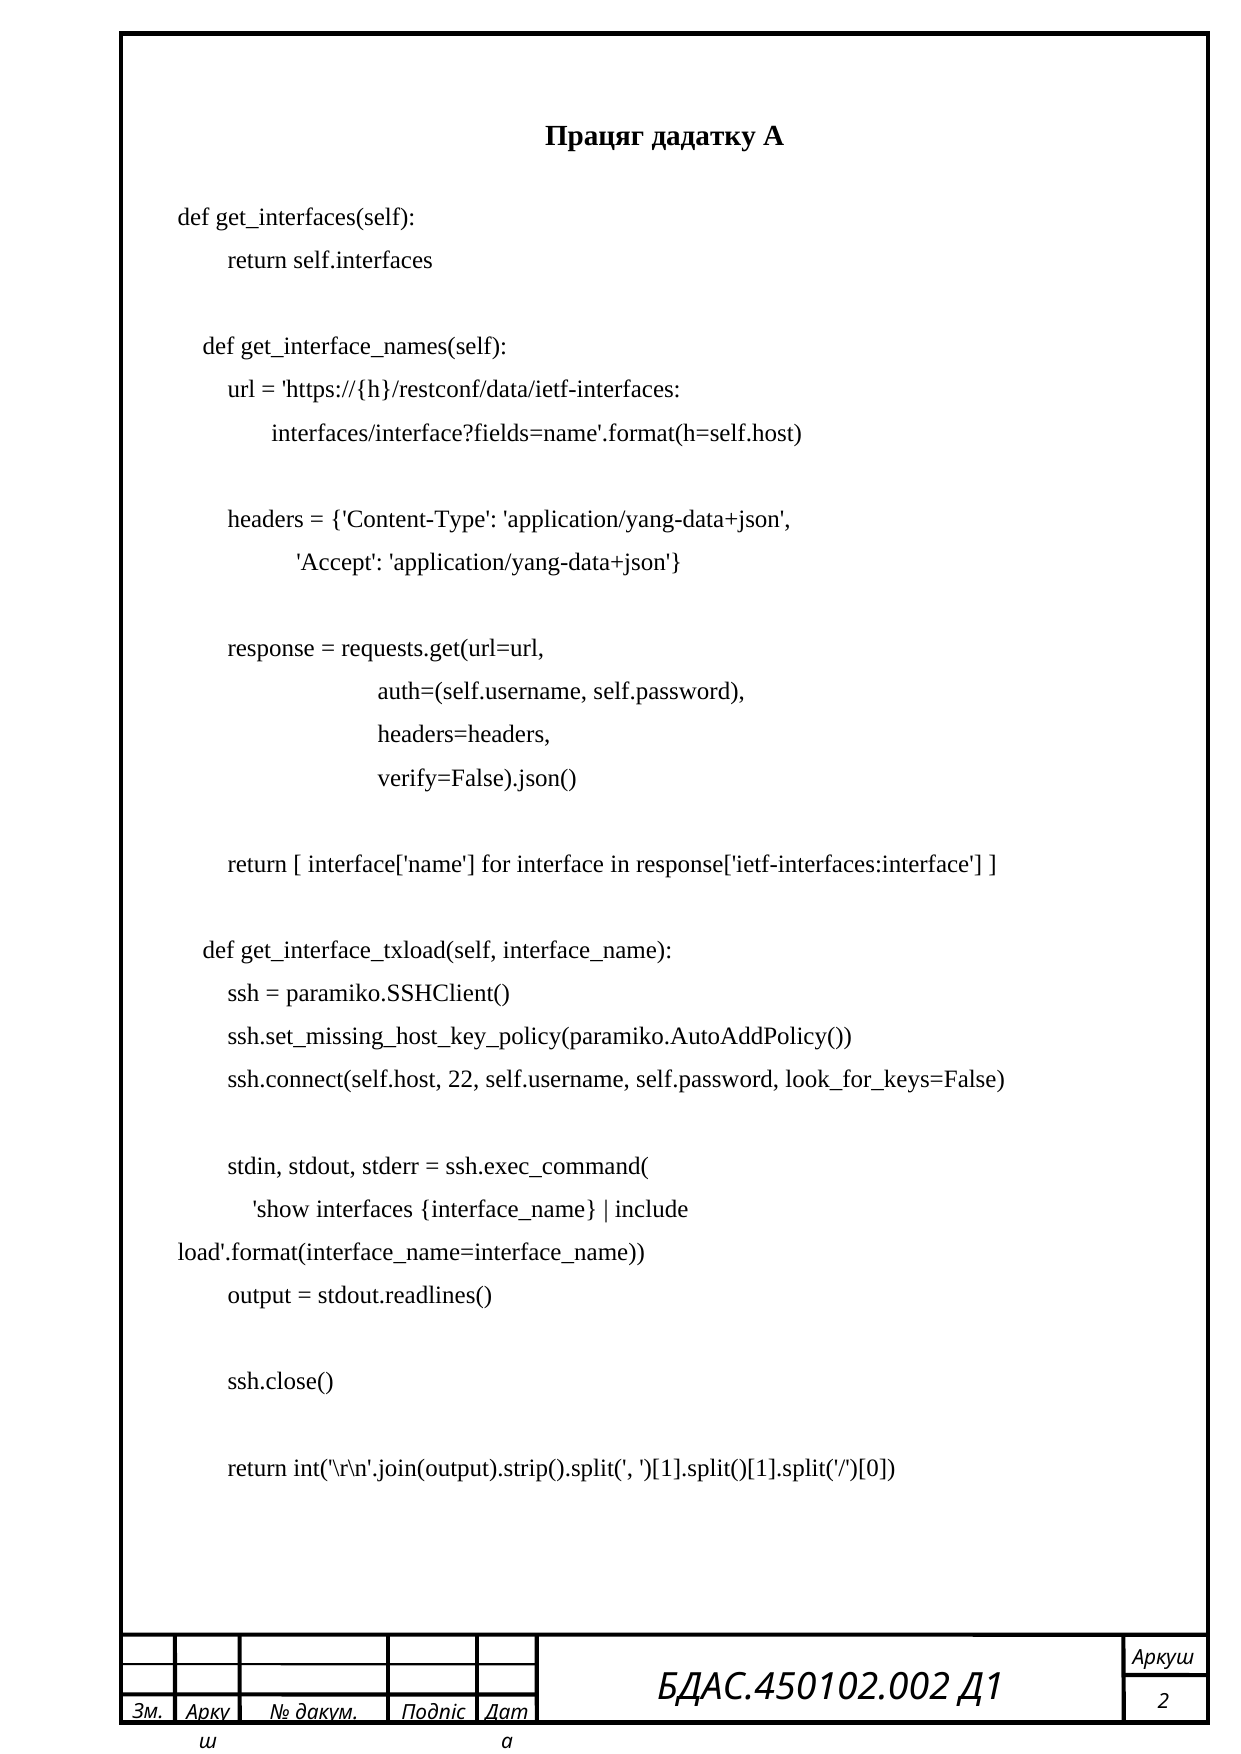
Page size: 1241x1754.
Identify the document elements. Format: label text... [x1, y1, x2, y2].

subtitle def get_interfaces(self): [177, 202, 1152, 231]
subtitle Працяг дадатку А [177, 118, 1152, 152]
subtitle def get_interface_txload(self, interface_name): [177, 935, 1152, 964]
subtitle 'Accept': 'application/yang-data+json'} [177, 547, 1152, 576]
subtitle 'show interfaces {interface_name} | include load'.format(interface_name=interface_name)) [177, 1194, 1152, 1266]
subtitle return int('\r\n'.join(output).strip().split(', ')[1].split()[1].split('/')[0]) [177, 1453, 1152, 1481]
subtitle ssh.set_missing_host_key_policy(paramiko.AutoAddPolicy()) [177, 1021, 1152, 1050]
subtitle ssh.connect(self.host, 22, self.username, self.password, look_for_keys=False) [177, 1064, 1152, 1093]
subtitle stdin, stdout, stderr = ssh.exec_command( [177, 1151, 1152, 1179]
subtitle auth=(self.username, self.password), [177, 676, 1152, 705]
subtitle url = 'https://{h}/restconf/data/ietf-interfaces: [177, 374, 1152, 403]
subtitle response = requests.get(url=url, [177, 633, 1152, 662]
subtitle ssh.close() [177, 1366, 1152, 1395]
subtitle verify=False).json() [177, 763, 1152, 791]
subtitle ssh = paramiko.SSHClient() [177, 978, 1152, 1007]
subtitle return self.interfaces [177, 245, 1152, 274]
subtitle headers=headers, [177, 719, 1152, 748]
subtitle output = stdout.readlines() [177, 1280, 1152, 1309]
subtitle headers = {'Content-Type': 'application/yang-data+json', [177, 504, 1152, 533]
subtitle return [ interface['name'] for interface in response['ietf-interfaces:interface'] ] [177, 849, 1152, 878]
subtitle interfaces/interface?fields=name'.format(h=self.host) [177, 418, 1152, 446]
subtitle def get_interface_names(self): [177, 331, 1152, 360]
